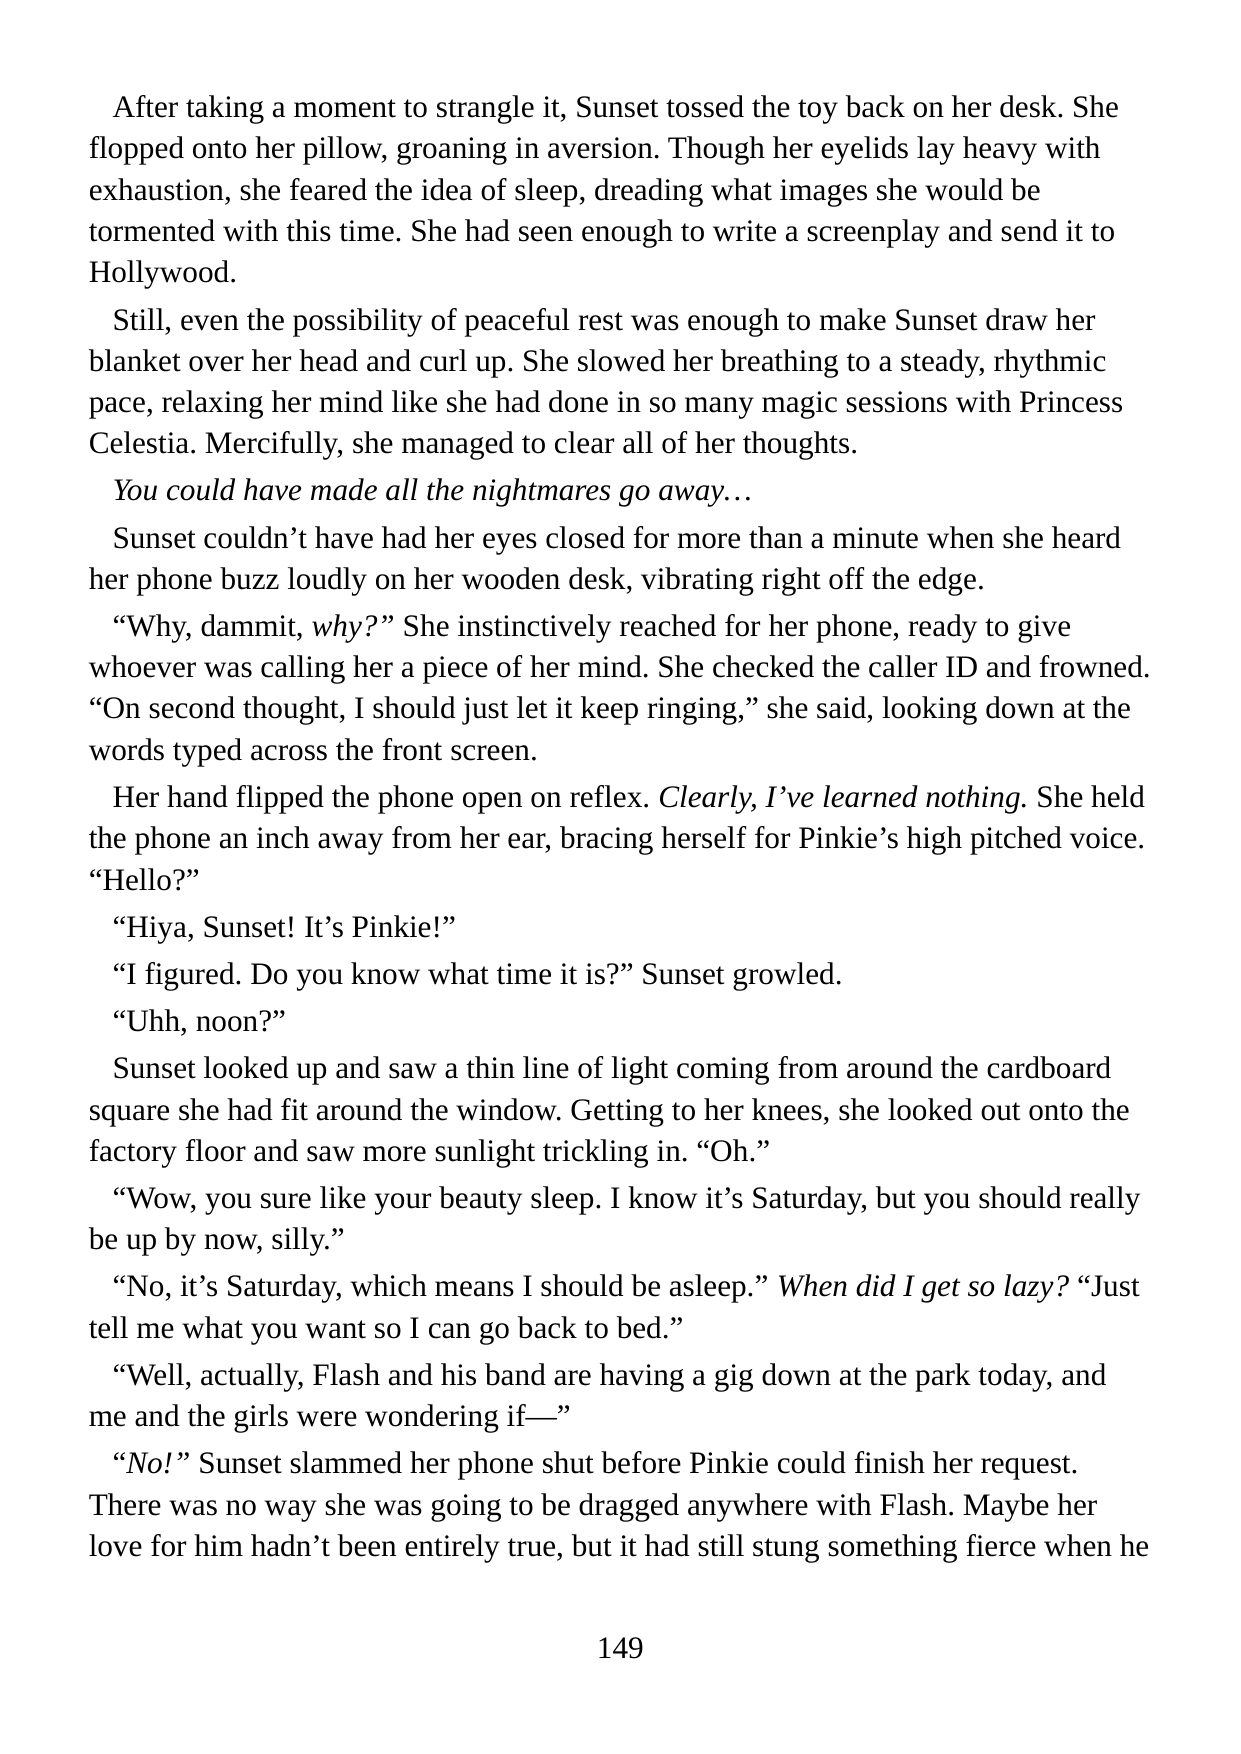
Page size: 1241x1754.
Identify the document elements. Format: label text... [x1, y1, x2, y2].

text After taking a moment to strangle it, Sunset tossed the toy back on her desk. She flopped onto her pillow, groaning in aversion. Though her eyelids lay heavy with exhaustion, she feared the idea of sleep, dreading what images she would be tormented with this time. She had seen enough to write a screenplay and send it to Hollywood. [88, 88, 1152, 289]
text Sunset couldn’t have had her eyes closed for more than a minute when she heard her phone buzz loudly on her wooden desk, vibrating right off the edge. [88, 519, 1152, 596]
text “Uhh, noon?” [88, 1002, 1152, 1038]
text Sunset looked up and saw a thin line of light coming from around the cardboard square she had fit around the window. Getting to her knees, she looked out onto the factory floor and saw more sunlight trickling in. “Oh.” [88, 1049, 1152, 1168]
text “I figured. Do you know what time it is?” Sunset growled. [88, 955, 1152, 991]
text Still, even the possibility of peaceful rest was enough to make Sunset draw her blanket over her head and curl up. She slowed her breathing to a steady, rhythmic pace, relaxing her mind like she had done in so many magic sessions with Princess Celestia. Mercifully, she managed to clear all of her thoughts. [88, 301, 1152, 460]
text “Well, actually, Flash and his band are having a gig down at the park today, and me and the girls were wondering if—” [88, 1356, 1152, 1433]
text “Why, dammit, why?” She instinctively reached for her phone, ready to give whoever was calling her a piece of her mind. She checked the caller ID and frowned. “On second thought, I should just let it keep ringing,” she said, looking down at the words typed across the front screen. [88, 607, 1152, 767]
text Her hand flipped the phone open on reflex. Clearly, I’ve learned nothing. She held the phone an inch away from her ear, bracing herself for Pinkie’s high pitched voice. “Hello?” [88, 778, 1152, 897]
text “Hiya, Sunset! It’s Pinkie!” [88, 908, 1152, 944]
text “Wow, you sure like your beauty sleep. I know it’s Saturday, but you should really be up by now, silly.” [88, 1179, 1152, 1256]
text “No!” Sunset slammed her phone shut before Pinkie could finish her request. There was no way she was going to be dragged anywhere with Flash. Maybe her love for him hadn’t been entirely true, but it had still stung something fierce when he [88, 1444, 1152, 1563]
text You could have made all the nightmares go away… [88, 472, 1152, 508]
text “No, it’s Saturday, which means I should be asleep.” When did I get so lazy? “Just tell me what you want so I can go back to bed.” [88, 1268, 1152, 1345]
